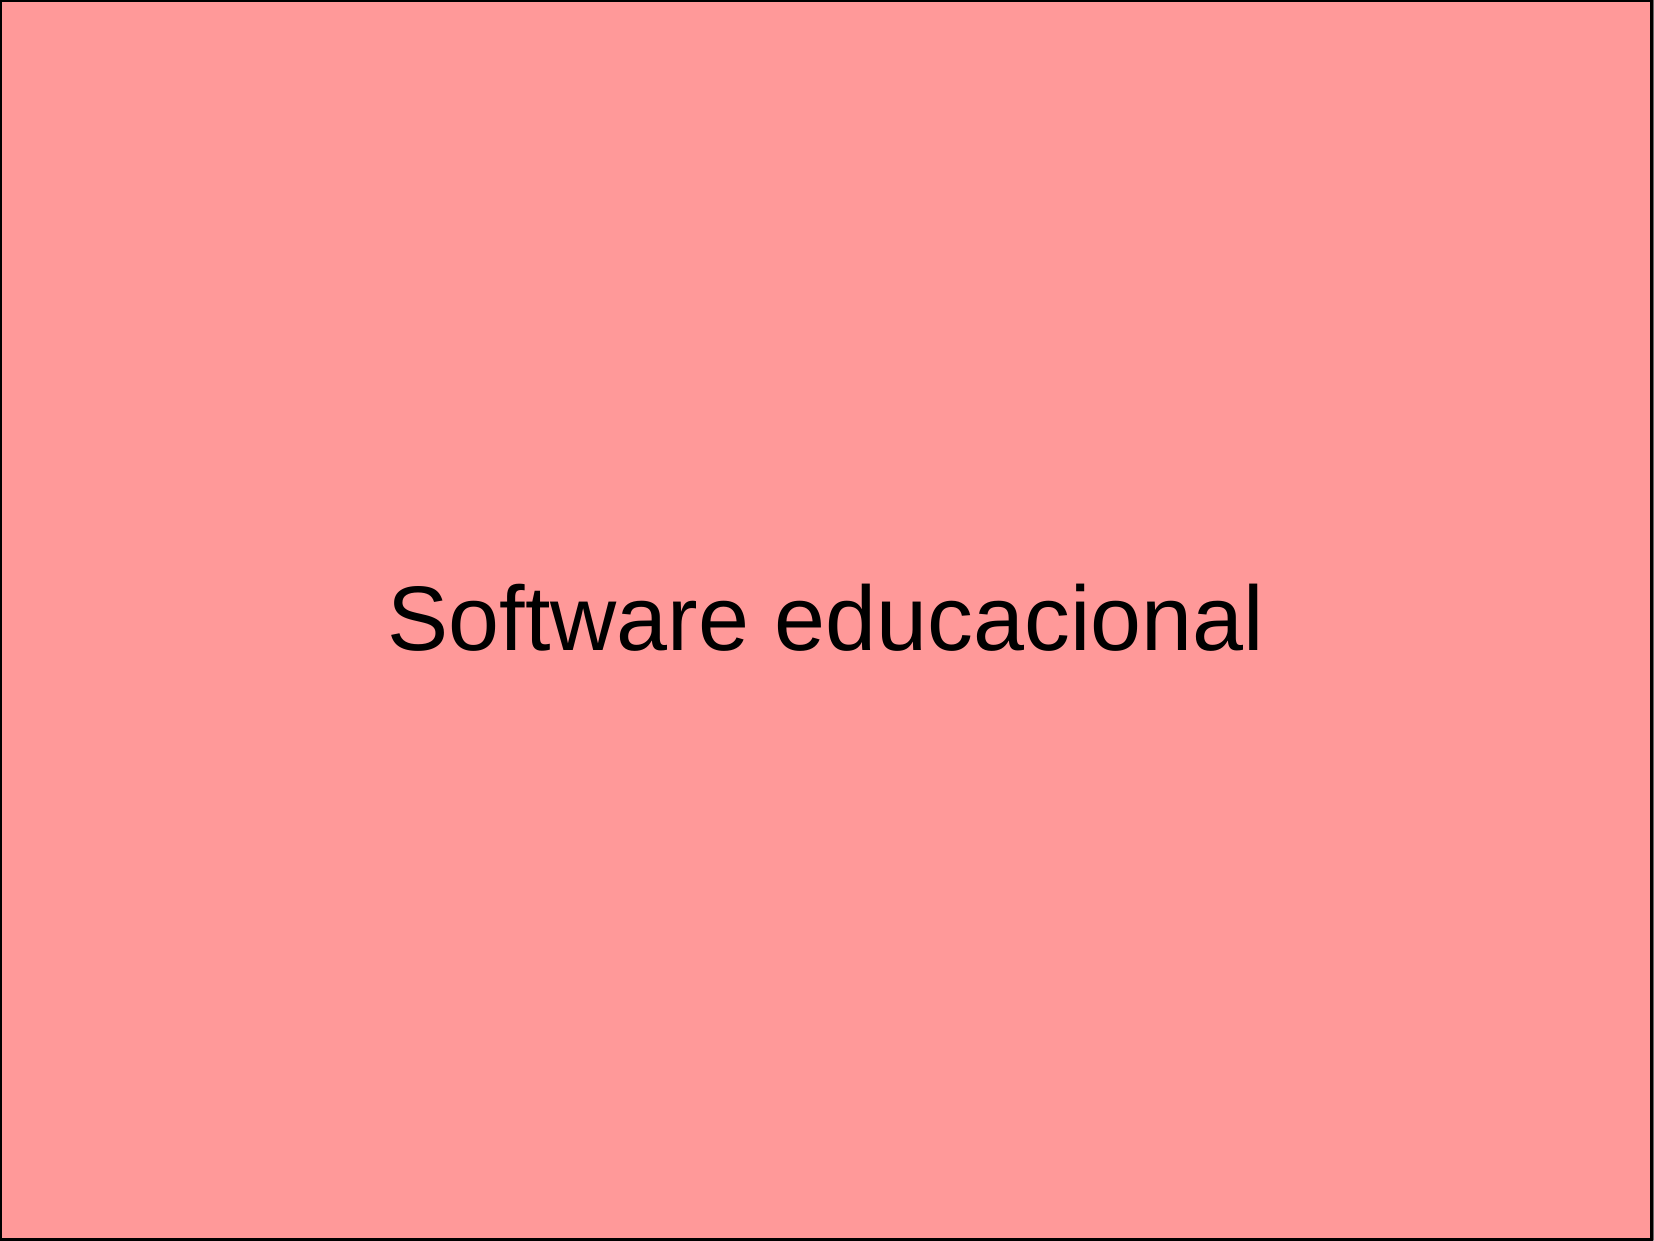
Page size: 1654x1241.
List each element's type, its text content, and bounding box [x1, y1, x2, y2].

title Software educacional [0, 0, 1653, 1241]
